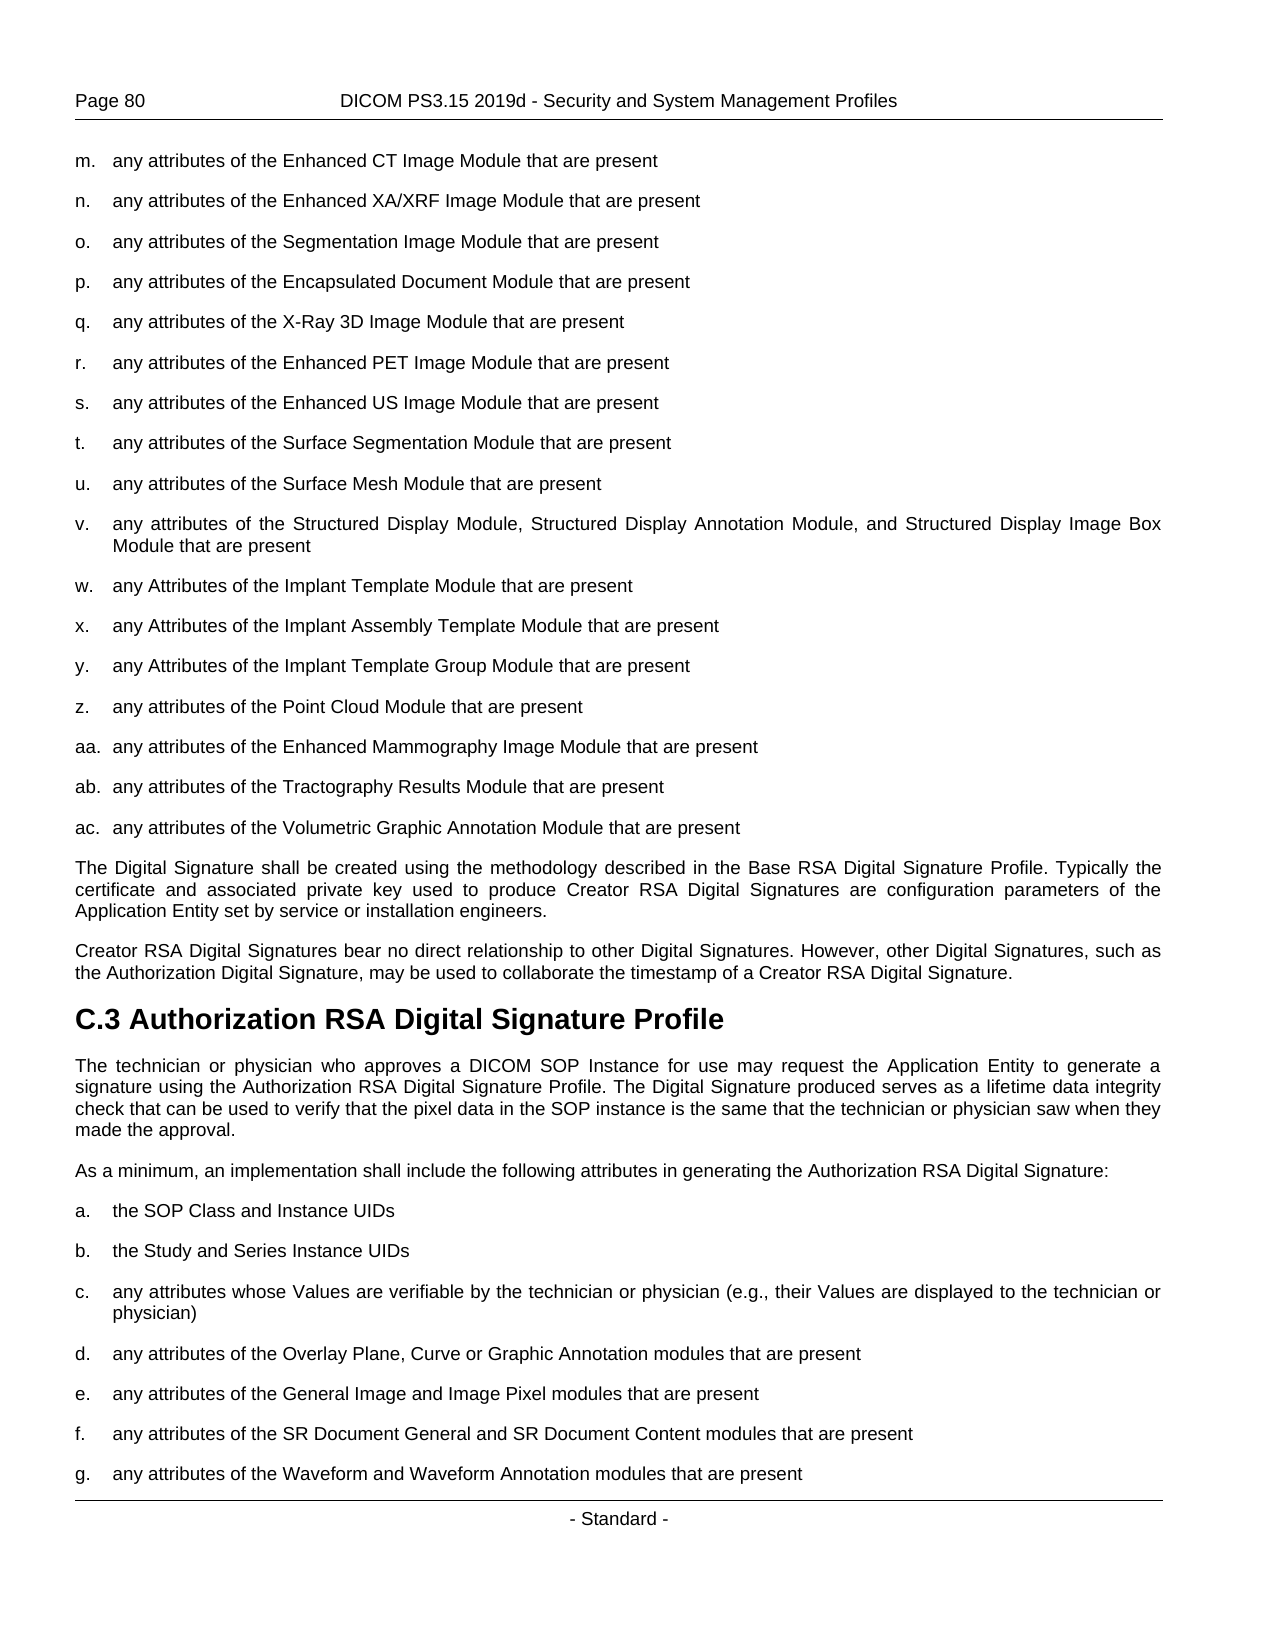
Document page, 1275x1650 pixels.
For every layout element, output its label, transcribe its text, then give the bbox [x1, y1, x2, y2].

text o. any attributes of the Segmentation Image Module that are present [75, 231, 1162, 252]
text As a minimum, an implementation shall include the following attributes in generating the Authorization RSA Digital Signature: [75, 1159, 1162, 1181]
text ab. any attributes of the Tractography Results Module that are present [75, 776, 1162, 798]
text ac. any attributes of the Volumetric Graphic Annotation Module that are present [75, 817, 1162, 838]
text m. any attributes of the Enhanced CT Image Module that are present [75, 150, 1162, 172]
text r. any attributes of the Enhanced PET Image Module that are present [75, 352, 1162, 373]
text f. any attributes of the SR Document General and SR Document Content modules that are present [75, 1423, 1162, 1444]
text C.3 Authorization RSA Digital Signature Profile [75, 1002, 1162, 1036]
text g. any attributes of the Waveform and Waveform Annotation modules that are present [75, 1463, 1162, 1485]
text x. any Attributes of the Implant Assembly Template Module that are present [75, 615, 1162, 637]
text q. any attributes of the X-Ray 3D Image Module that are present [75, 311, 1162, 333]
text s. any attributes of the Enhanced US Image Module that are present [75, 392, 1162, 413]
text c. any attributes whose Values are verifiable by the technician or physician (e.g., their Values are displayed to the technician or physician) [75, 1280, 1162, 1323]
text e. any attributes of the General Image and Image Pixel modules that are present [75, 1383, 1162, 1404]
text n. any attributes of the Enhanced XA/XRF Image Module that are present [75, 190, 1162, 212]
text p. any attributes of the Encapsulated Document Module that are present [75, 271, 1162, 292]
text u. any attributes of the Surface Mesh Module that are present [75, 472, 1162, 494]
text y. any Attributes of the Implant Template Group Module that are present [75, 655, 1162, 677]
text d. any attributes of the Overlay Plane, Curve or Graphic Annotation modules that are present [75, 1342, 1162, 1364]
text w. any Attributes of the Implant Template Module that are present [75, 575, 1162, 596]
text v. any attributes of the Structured Display Module, Structured Display Annotation Module, and Structured Display Image Box Module that are present [75, 513, 1162, 556]
text The Digital Signature shall be created using the methodology described in the Base RSA Digital Signature Profile. Typically the certificate and associated private key used to produce Creator RSA Digital Signatures are configuration parameters of the Application Entity set by service or installation engineers. [75, 857, 1162, 922]
text b. the Study and Series Instance UIDs [75, 1240, 1162, 1262]
text a. the SOP Class and Instance UIDs [75, 1200, 1162, 1221]
text z. any attributes of the Point Cloud Module that are present [75, 696, 1162, 717]
text Creator RSA Digital Signatures bear no direct relationship to other Digital Signatures. However, other Digital Signatures, such as the Authorization Digital Signature, may be used to collaborate the timestamp of a Creator RSA Digital Signature. [75, 940, 1162, 983]
text t. any attributes of the Surface Segmentation Module that are present [75, 432, 1162, 454]
text The technician or physician who approves a DICOM SOP Instance for use may request the Application Entity to generate a signature using the Authorization RSA Digital Signature Profile. The Digital Signature produced serves as a lifetime data integrity check that can be used to verify that the pixel data in the SOP instance is the same that the technician or physician saw when they made the approval. [75, 1054, 1162, 1141]
text aa. any attributes of the Enhanced Mammography Image Module that are present [75, 736, 1162, 757]
